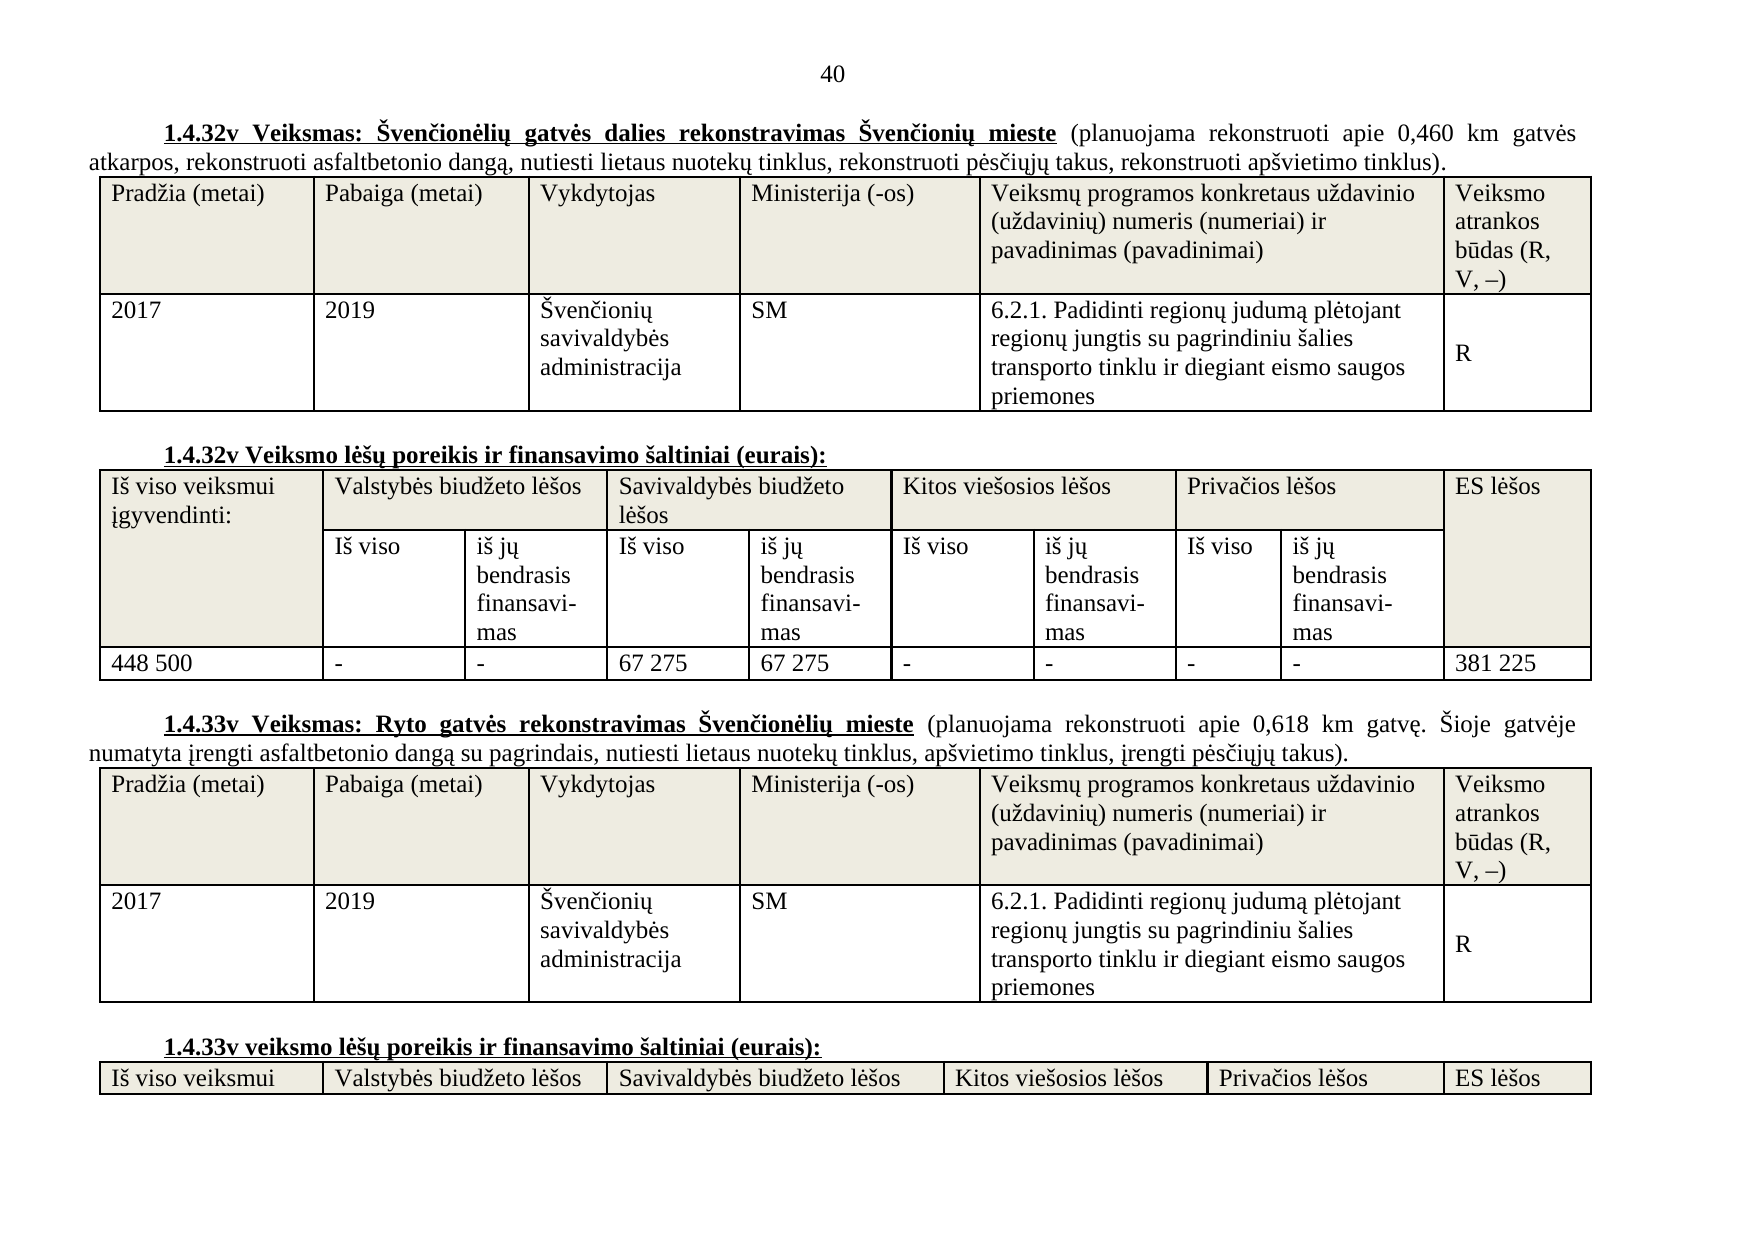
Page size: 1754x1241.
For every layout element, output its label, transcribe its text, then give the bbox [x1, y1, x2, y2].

table_header Pradžia (metai) [101, 178, 313, 293]
table_header Pabaiga (metai) [315, 178, 528, 293]
table_cell - [324, 648, 464, 679]
table_cell 67 275 [608, 648, 748, 679]
text 1.4.33v veiksmo lėšų poreikis ir finansavimo šaltiniai (eurais): [89, 1032, 1577, 1061]
table_header Pradžia (metai) [101, 769, 313, 884]
table_header Savivaldybės biudžeto lėšos [608, 1063, 943, 1093]
table_cell - [893, 648, 1033, 679]
table_header Pabaiga (metai) [315, 769, 528, 884]
table_header Veiksmų programos konkretaus uždavinio (uždavinių) numeris (numeriai) ir pavadinimas (pavadinimai) [981, 769, 1443, 884]
table_cell iš jų bendrasis finansavi- mas [466, 531, 606, 646]
table_header Valstybės biudžeto lėšos [324, 1063, 606, 1093]
table_cell iš jų bendrasis finansavi- mas [1035, 531, 1175, 646]
table_header Kitos viešosios lėšos [893, 471, 1175, 529]
text 1.4.32v Veiksmo lėšų poreikis ir finansavimo šaltiniai (eurais): [89, 441, 1577, 469]
table_header Vykdytojas [530, 769, 739, 884]
table_cell 6.2.1. Padidinti regionų judumą plėtojant regionų jungtis su pagrindiniu šalies transporto tinklu ir diegiant eismo saugos priemones [981, 886, 1443, 1001]
table_cell Iš viso [608, 531, 748, 646]
table_cell - [466, 648, 606, 679]
table_header Ministerija (-os) [741, 178, 979, 293]
table_cell Švenčionių savivaldybės administracija [530, 295, 739, 410]
text 1.4.32v Veiksmas: Švenčionėlių gatvės dalies rekonstravimas Švenčionių mieste (planuojama rekonstruoti apie 0,460 km gatvės atkarpos, rekonstruoti asfaltbetonio dangą, nutiesti lietaus nuotekų tinklus, rekonstruoti pėsčiųjų takus, rekonstruoti apšvietimo tinklus). [89, 118, 1577, 176]
table_cell 448 500 [101, 648, 322, 679]
table_cell SM [741, 886, 979, 1001]
table_header Veiksmo atrankos būdas (R, V, –) [1445, 769, 1590, 884]
table_cell - [1035, 648, 1175, 679]
table_cell R [1445, 886, 1590, 1001]
table_cell - [1177, 648, 1280, 679]
table_cell - [1282, 648, 1443, 679]
table_header Iš viso veiksmui įgyvendinti: [101, 471, 322, 646]
table_cell iš jų bendrasis finansavi- mas [750, 531, 890, 646]
table_cell 2017 [101, 295, 313, 410]
table_cell 2019 [315, 295, 528, 410]
table_header Veiksmų programos konkretaus uždavinio (uždavinių) numeris (numeriai) ir pavadinimas (pavadinimai) [981, 178, 1443, 293]
table_header ES lėšos [1445, 1063, 1590, 1093]
table_header Privačios lėšos [1177, 471, 1443, 529]
table_cell 2017 [101, 886, 313, 1001]
table_cell 6.2.1. Padidinti regionų judumą plėtojant regionų jungtis su pagrindiniu šalies transporto tinklu ir diegiant eismo saugos priemones [981, 295, 1443, 410]
table_header Kitos viešosios lėšos [945, 1063, 1206, 1093]
table_header Iš viso veiksmui [101, 1063, 322, 1093]
table_cell Švenčionių savivaldybės administracija [530, 886, 739, 1001]
table_cell Iš viso [1177, 531, 1280, 646]
table_header Savivaldybės biudžeto lėšos [608, 471, 890, 529]
table_header Ministerija (-os) [741, 769, 979, 884]
table_header ES lėšos [1445, 471, 1590, 646]
text 1.4.33v Veiksmas: Ryto gatvės rekonstravimas Švenčionėlių mieste (planuojama rekonstruoti apie 0,618 km gatvę. Šioje gatvėje numatyta įrengti asfaltbetonio dangą su pagrindais, nutiesti lietaus nuotekų tinklus, apšvietimo tinklus, įrengti pėsčiųjų takus). [89, 709, 1577, 767]
table_cell iš jų bendrasis finansavi- mas [1282, 531, 1443, 646]
table_cell Iš viso [324, 531, 464, 646]
table_cell Iš viso [893, 531, 1033, 646]
table_cell 2019 [315, 886, 528, 1001]
table_header Privačios lėšos [1209, 1063, 1443, 1093]
table_cell 67 275 [750, 648, 890, 679]
table_header Veiksmo atrankos būdas (R, V, –) [1445, 178, 1590, 293]
table_cell SM [741, 295, 979, 410]
table_cell R [1445, 295, 1590, 410]
table_header Vykdytojas [530, 178, 739, 293]
table_header Valstybės biudžeto lėšos [324, 471, 606, 529]
table_cell 381 225 [1445, 648, 1590, 679]
